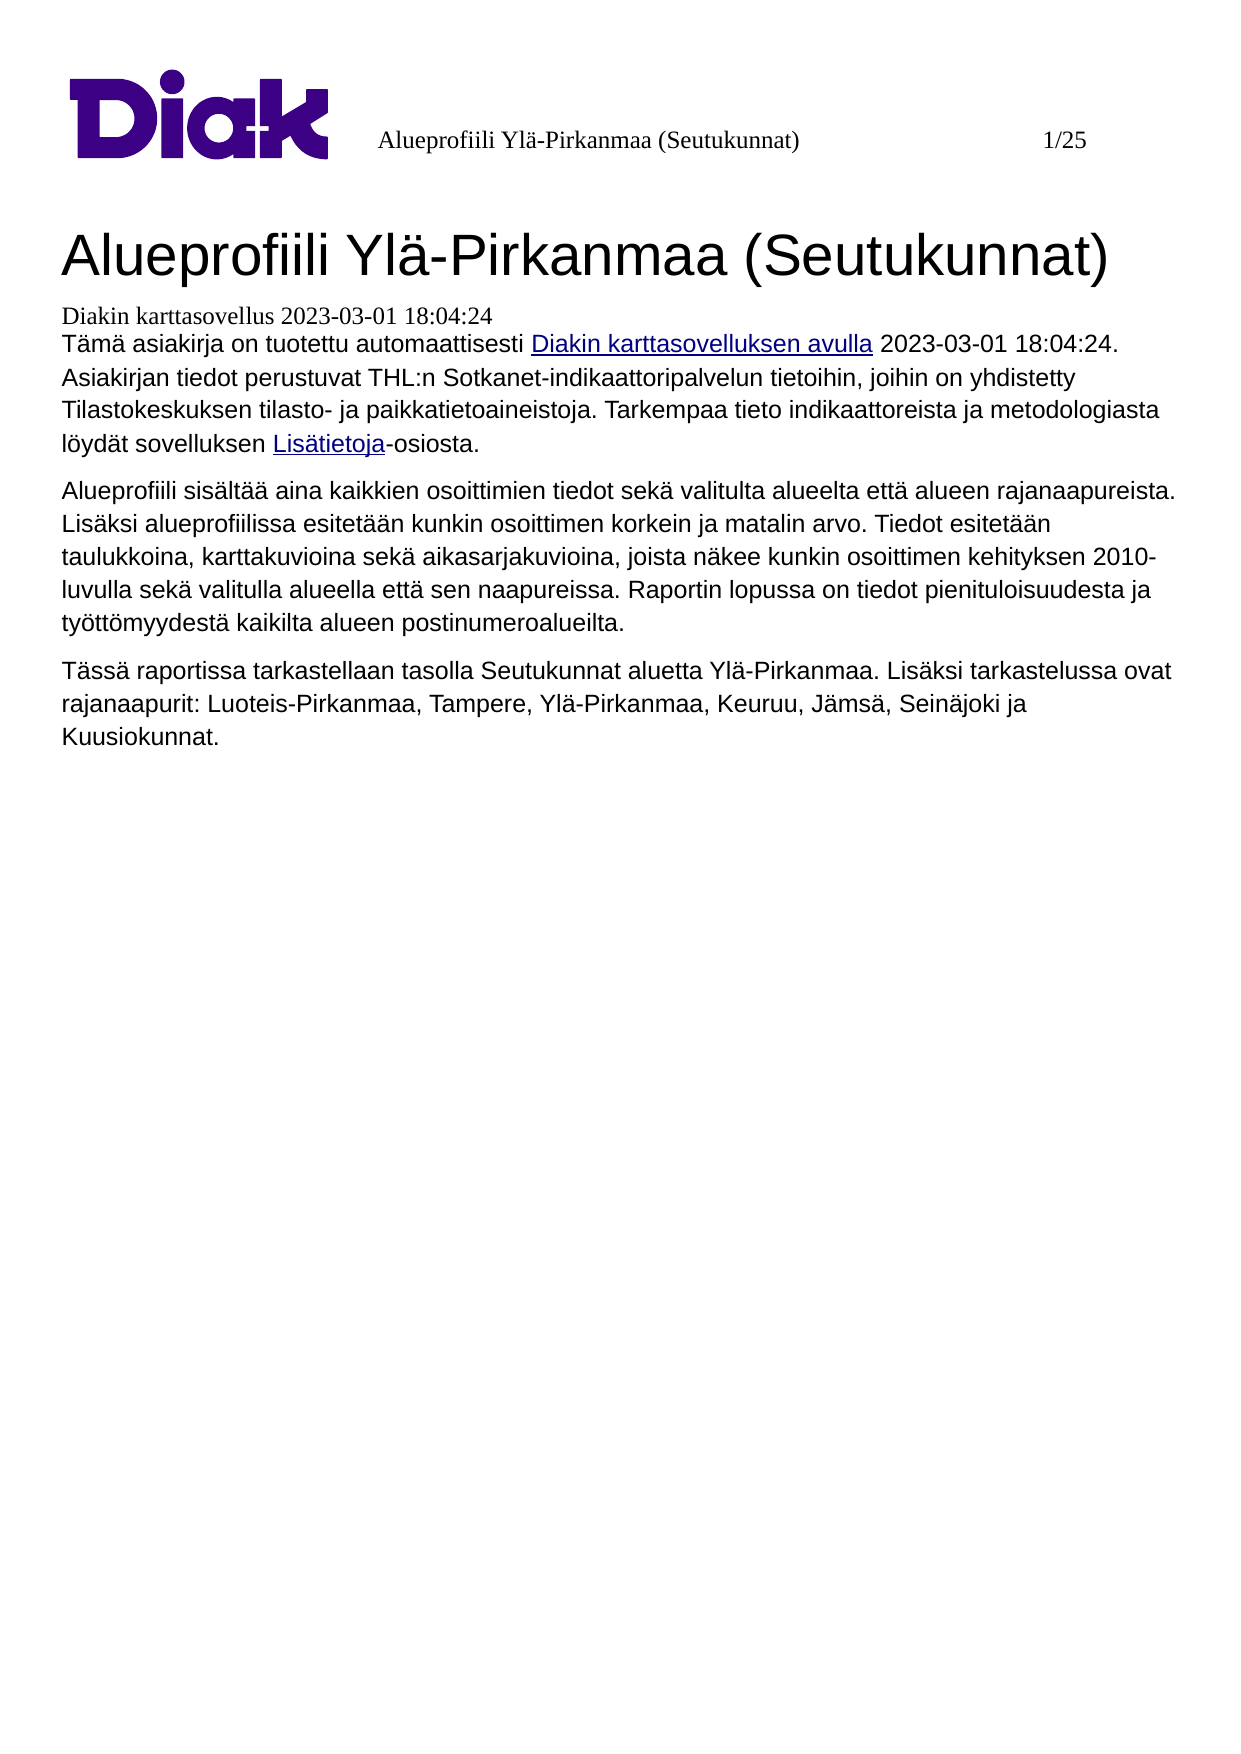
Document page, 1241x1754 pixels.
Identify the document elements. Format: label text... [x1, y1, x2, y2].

title Alueprofiili Ylä-Pirkanmaa (Seutukunnat) [61, 221, 1179, 288]
text Tämä asiakirja on tuotettu automaattisesti Diakin karttasovelluksen avulla 2023-03-01 18:04:24. Asiakirjan tiedot perustuvat THL:n Sotkanet-indikaattoripalvelun tietoihin, joihin on yhdistetty Tilastokeskuksen tilasto- ja paikkatietoaineistoja. Tarkempaa tieto indikaattoreista ja metodologiasta löydät sovelluksen Lisätietoja-osiosta. [61, 329, 1179, 457]
text Tässä raportissa tarkastellaan tasolla Seutukunnat aluetta Ylä-Pirkanmaa. Lisäksi tarkastelussa ovat rajanaapurit: Luoteis-Pirkanmaa, Tampere, Ylä-Pirkanmaa, Keuruu, Jämsä, Seinäjoki ja Kuusiokunnat. [61, 656, 1179, 751]
text Alueprofiili sisältää aina kaikkien osoittimien tiedot sekä valitulta alueelta että alueen rajanaapureista. Lisäksi alueprofiilissa esitetään kunkin osoittimen korkein ja matalin arvo. Tiedot esitetään taulukkoina, karttakuvioina sekä aikasarjakuvioina, joista näkee kunkin osoittimen kehityksen 2010-luvulla sekä valitulla alueella että sen naapureissa. Raportin lopussa on tiedot pienituloisuudesta ja työttömyydestä kaikilta alueen postinumeroalueilta. [61, 476, 1179, 637]
text Diakin karttasovellus 2023-03-01 18:04:24 [61, 301, 1179, 329]
